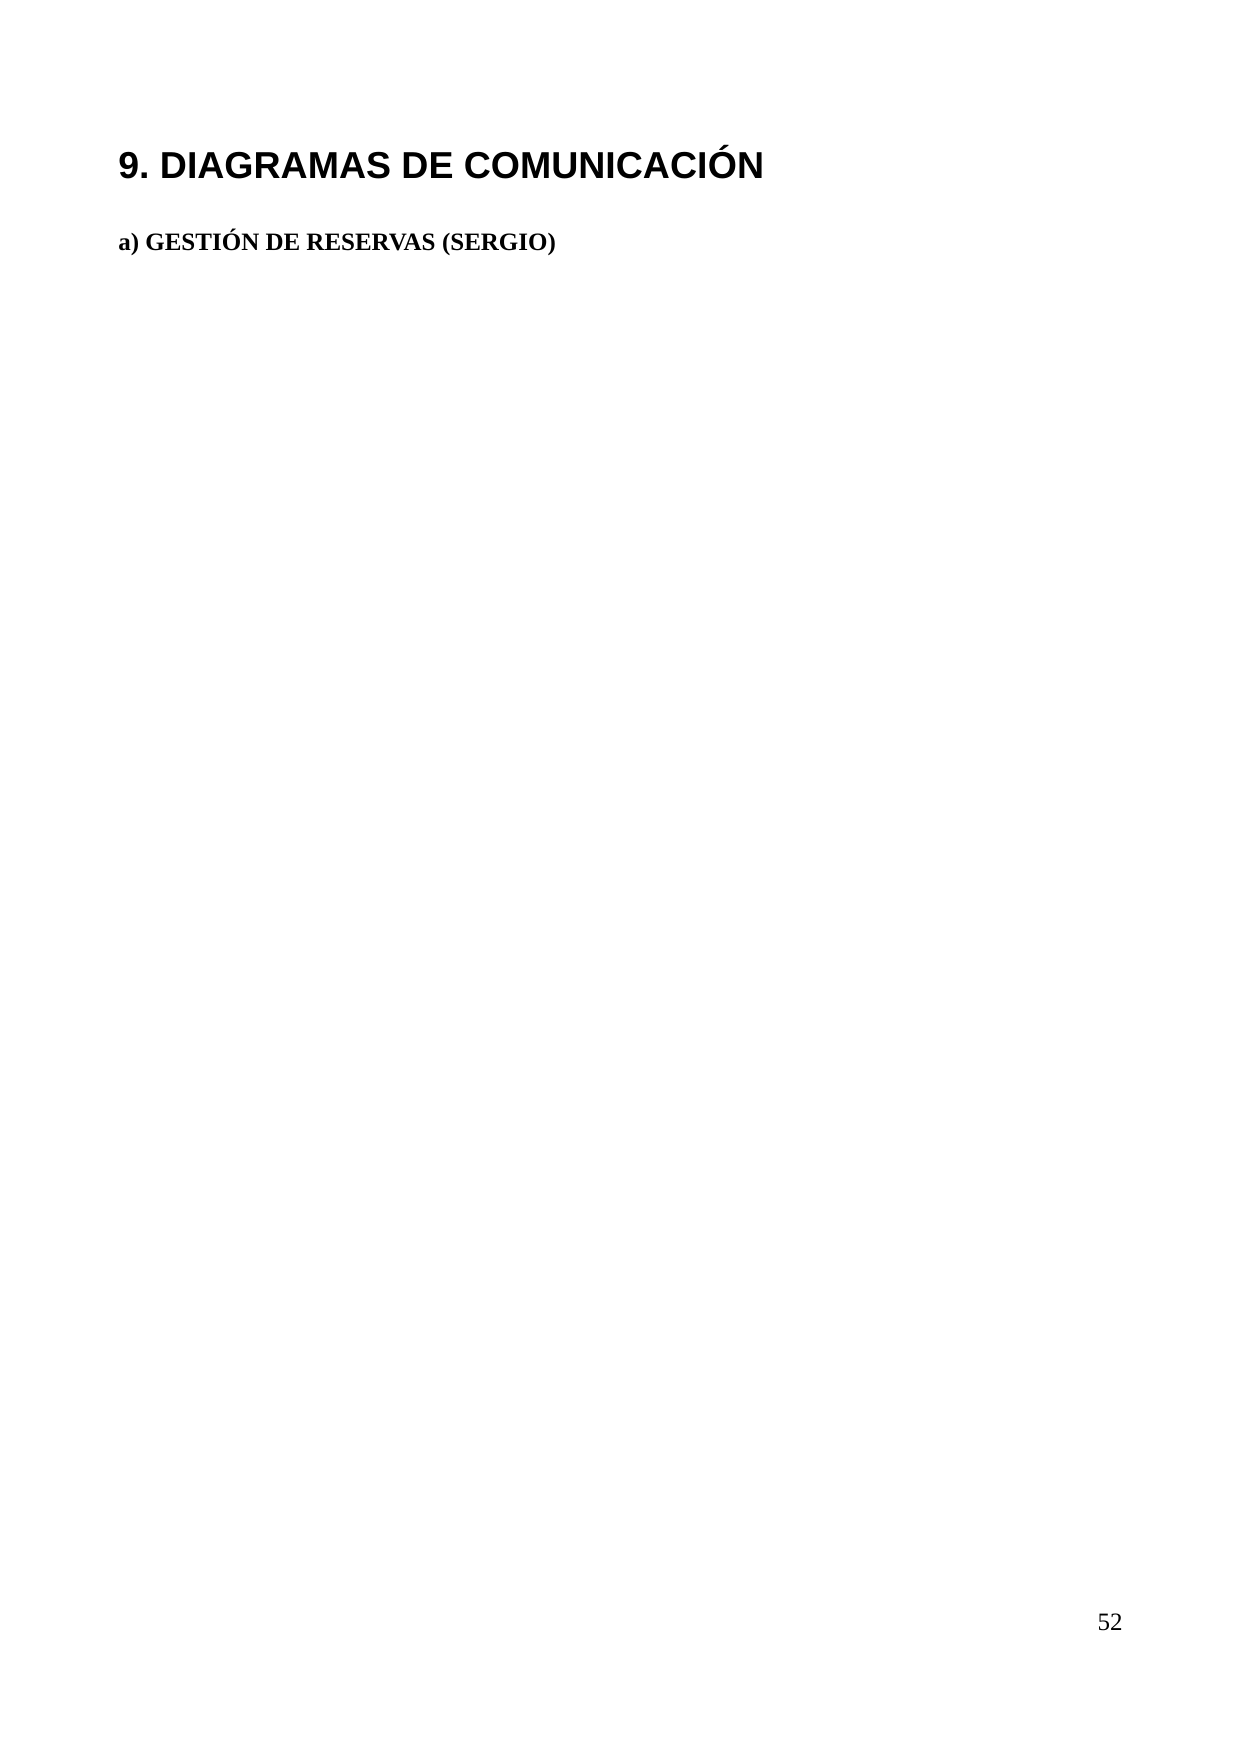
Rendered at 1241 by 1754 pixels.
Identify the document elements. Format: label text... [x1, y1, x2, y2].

subtitle a) GESTIÓN DE RESERVAS (SERGIO) [118, 228, 1122, 256]
subtitle 9. DIAGRAMAS DE COMUNICACIÓN [118, 143, 1122, 186]
